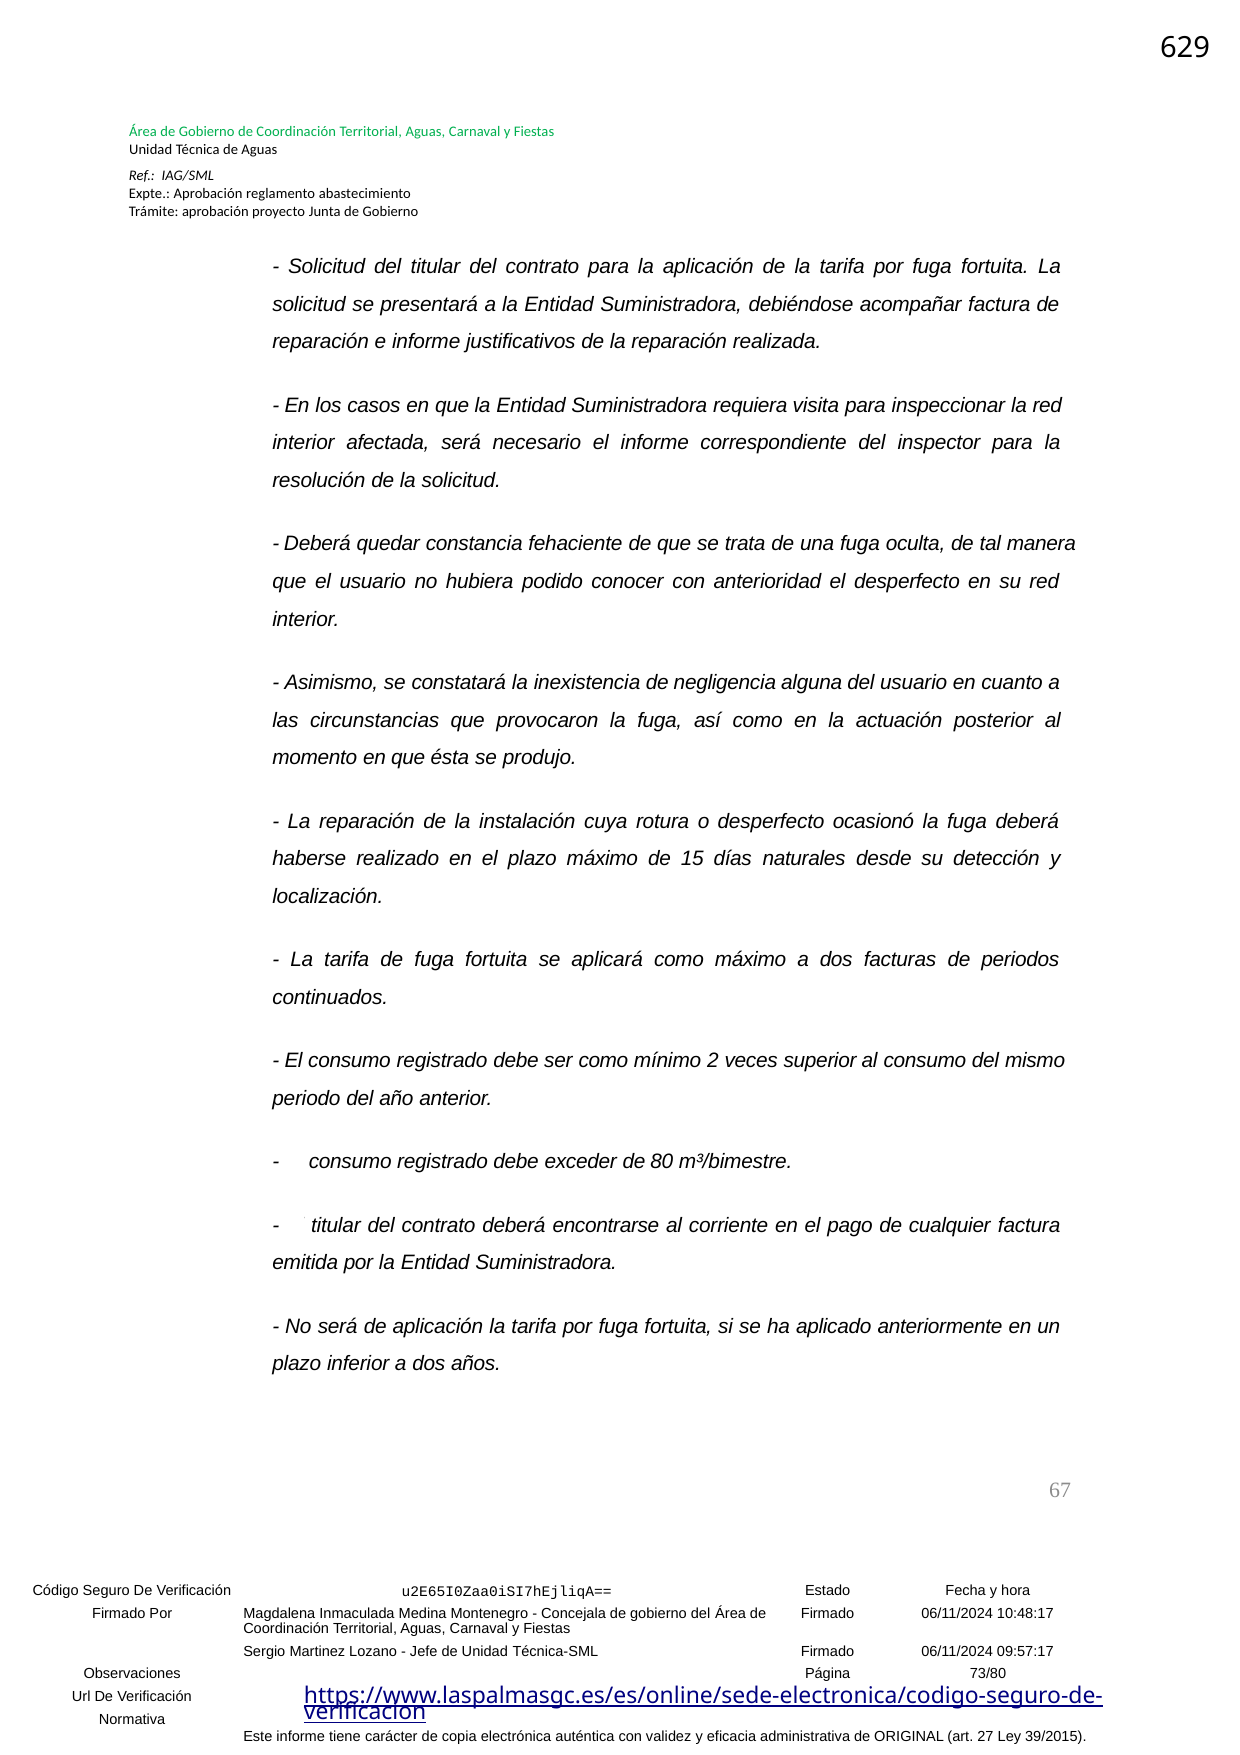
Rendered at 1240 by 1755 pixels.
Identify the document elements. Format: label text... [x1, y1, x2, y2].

text Trámite: aprobación proyecto Junta de Gobierno [129, 202, 446, 219]
text - [272, 671, 284, 694]
text La reparación de la instalación cuya rotura o desperfecto ocasionó la fuga deberá [287, 810, 1081, 833]
text Este informe tiene carácter de copia electrónica auténtica con validez y eficacia administrativa de ORIGINAL (art. 27 Ley 39/2015). [243, 1728, 1113, 1744]
text - [272, 1214, 304, 1237]
text Firmado Por [92, 1606, 243, 1622]
text - [272, 533, 284, 555]
text 7 [1060, 1478, 1096, 1502]
text Página [805, 1666, 876, 1682]
text La tarifa de fuga fortuita se aplicará como máximo a dos facturas de periodos [290, 948, 1080, 971]
text momento en que ésta se produjo. [272, 747, 1081, 769]
text las circunstancias que provocaron la fuga, así como en la actuación posterior al [272, 709, 1081, 732]
text El consumo registrado debe exceder de 80 m³/bimestre. [304, 1151, 814, 1173]
text plazo inferior a dos años. [272, 1353, 523, 1375]
text Coordinación Territorial, Aguas, Carnaval y Fiestas [243, 1622, 791, 1636]
text Deberá quedar constancia fehaciente de que se trata de una fuga oculta, de tal manera [284, 533, 1081, 555]
text Url De Verificación [72, 1689, 214, 1705]
text El titular del contrato deberá encontrarse al corriente en el pago de cualquier factura [304, 1214, 1081, 1237]
text - [272, 1050, 284, 1072]
text Solicitud del titular del contrato para la aplicación de la tarifa por fuga fortuita. La [288, 256, 1081, 278]
text - [272, 1315, 285, 1338]
text haberse realizado en el plazo máximo de 15 días naturales desde su detección y [272, 847, 1081, 870]
text emitida por la Entidad Suministradora. [272, 1252, 641, 1274]
text solicitud se presentará a la Entidad Suministradora, debiéndose acompañar factura de [272, 293, 1081, 316]
text interior afectada, será necesario el informe correspondiente del inspector para la [272, 432, 1081, 454]
text que el usuario no hubiera podido conocer con anterioridad el desperfecto en su red [272, 570, 1081, 593]
text u2E65I0Zaa0iSI7hEjliqA== [401, 1584, 636, 1600]
text Observaciones [83, 1666, 214, 1682]
text 06/11/2024 09:57:17 [921, 1643, 1077, 1659]
text Expte.: Aprobación reglamento abastecimiento [129, 183, 446, 202]
text Área de Gobierno de Coordinación Territorial, Aguas, Carnaval y Fiestas [129, 122, 581, 140]
text 73/80 [969, 1666, 1077, 1682]
text Ref.: IAG/SML [129, 165, 446, 183]
text 06/11/2024 10:48:17 [921, 1606, 1077, 1622]
text Firmado [801, 1643, 876, 1659]
text - [272, 1151, 304, 1173]
text No será de aplicación la tarifa por fuga fortuita, si se ha aplicado anteriormente en un [285, 1315, 1081, 1338]
text Asimismo, se constatará la inexistencia de negligencia alguna del usuario en cuanto a [284, 671, 1081, 694]
text interior. [272, 608, 1081, 631]
text - [272, 256, 288, 278]
text - [272, 948, 290, 971]
text Normativa [99, 1712, 214, 1728]
text Fecha y hora [945, 1583, 1052, 1599]
text Firmado [801, 1606, 876, 1622]
text https://www.laspalmasgc.es/es/online/sede-electronica/codigo-seguro-de-verificacion [304, 1690, 1113, 1723]
text 6 [1049, 1478, 1060, 1502]
text continuados. [272, 986, 412, 1009]
text reparación e informe justificativos de la reparación realizada. [272, 331, 1081, 353]
text En los casos en que la Entidad Suministradora requiera visita para inspeccionar la red [284, 394, 1081, 417]
text Unidad Técnica de Aguas [129, 140, 581, 158]
text Estado [805, 1583, 872, 1599]
text resolución de la solicitud. [272, 469, 1081, 492]
text 629 [1160, 31, 1233, 64]
text Código Seguro De Verificación [32, 1583, 257, 1599]
text periodo del año anterior. [272, 1087, 517, 1110]
text Magdalena Inmaculada Medina Montenegro - Concejala de gobierno del Área de [243, 1606, 791, 1622]
text localización. [272, 885, 1081, 908]
text - [272, 810, 287, 833]
text El consumo registrado debe ser como mínimo 2 veces superior al consumo del mismo [284, 1050, 1081, 1072]
text - [272, 394, 284, 417]
text Sergio Martinez Lozano - Jefe de Unidad Técnica-SML [243, 1643, 623, 1659]
